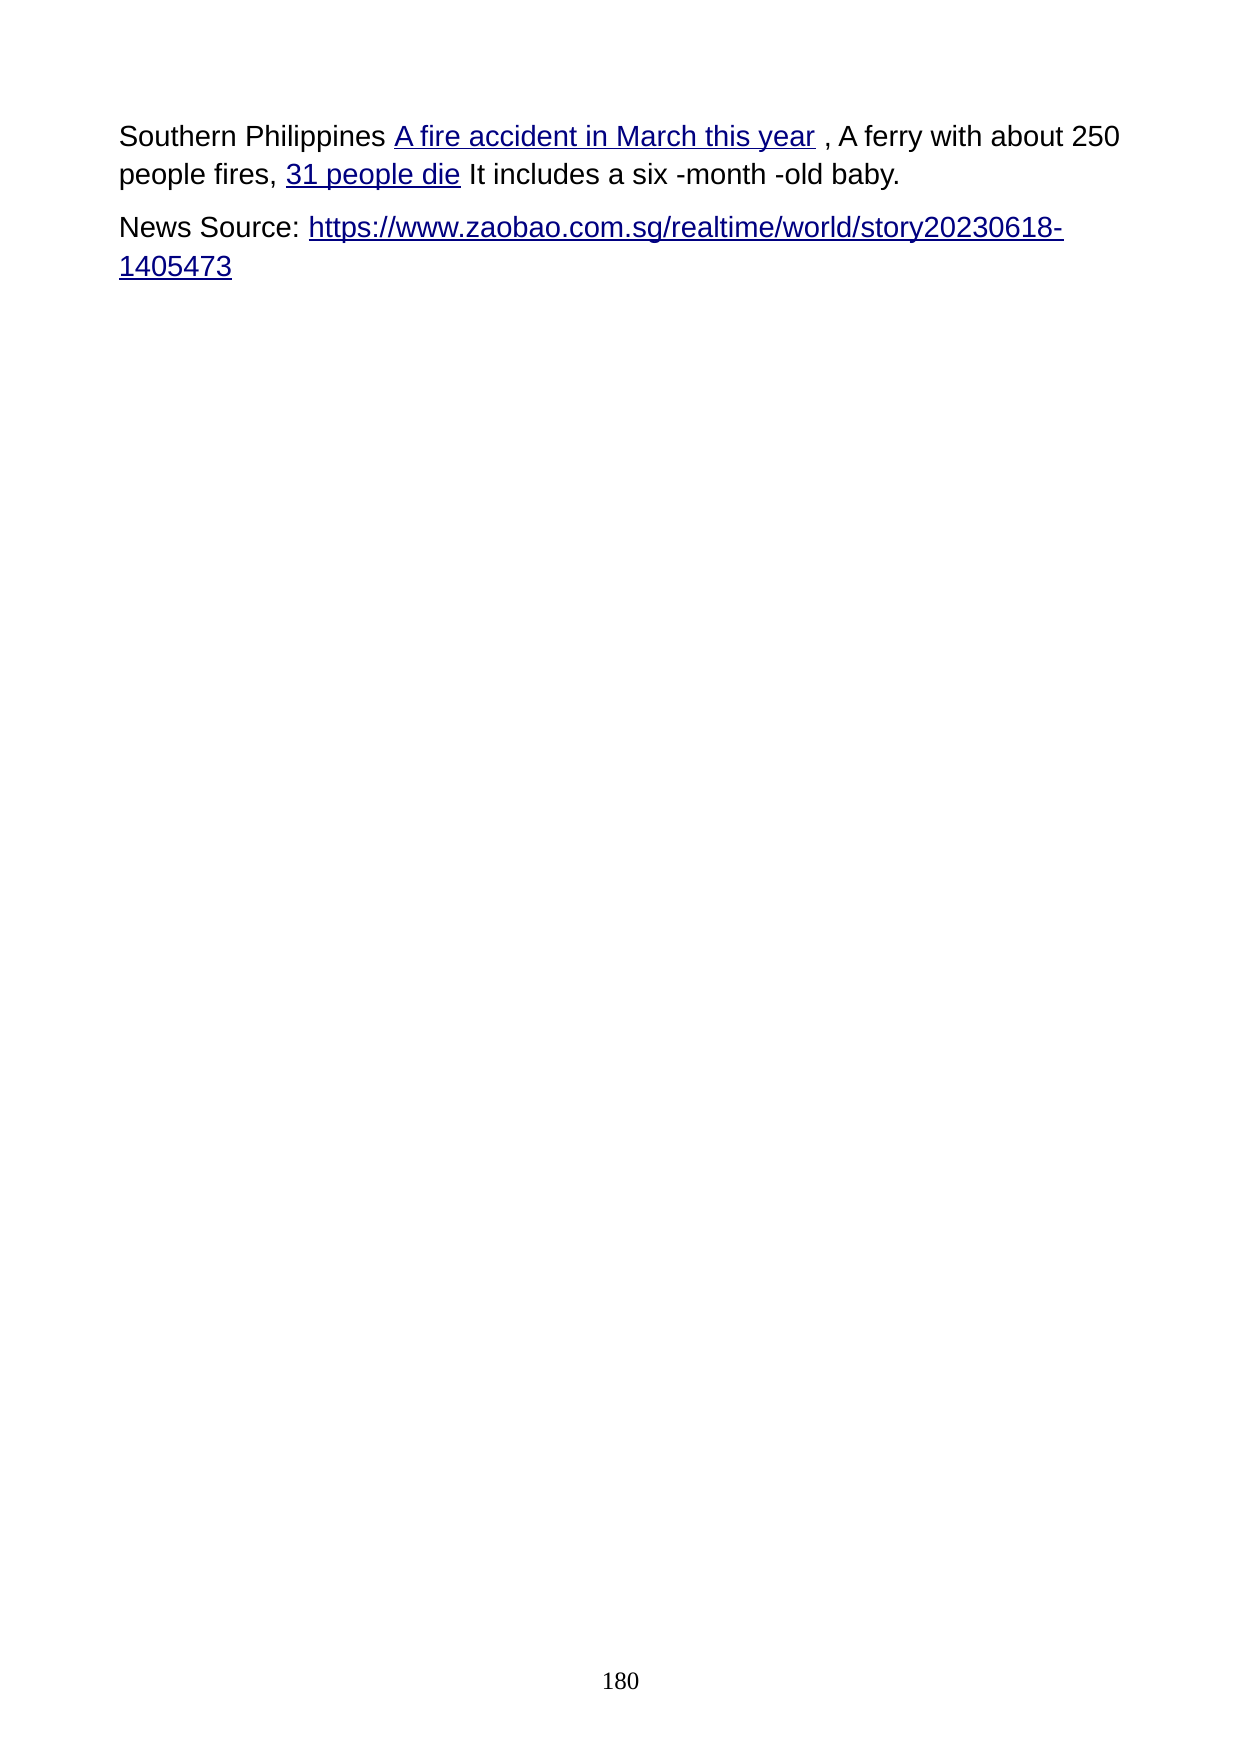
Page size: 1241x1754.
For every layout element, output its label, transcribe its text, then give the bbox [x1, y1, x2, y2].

text Southern Philippines A fire accident in March this year , A ferry with about 250 people fires, 31 people die It includes a six -month -old baby. [118, 118, 1122, 191]
text News Source: https://www.zaobao.com.sg/realtime/world/story20230618-1405473 [118, 210, 1122, 282]
